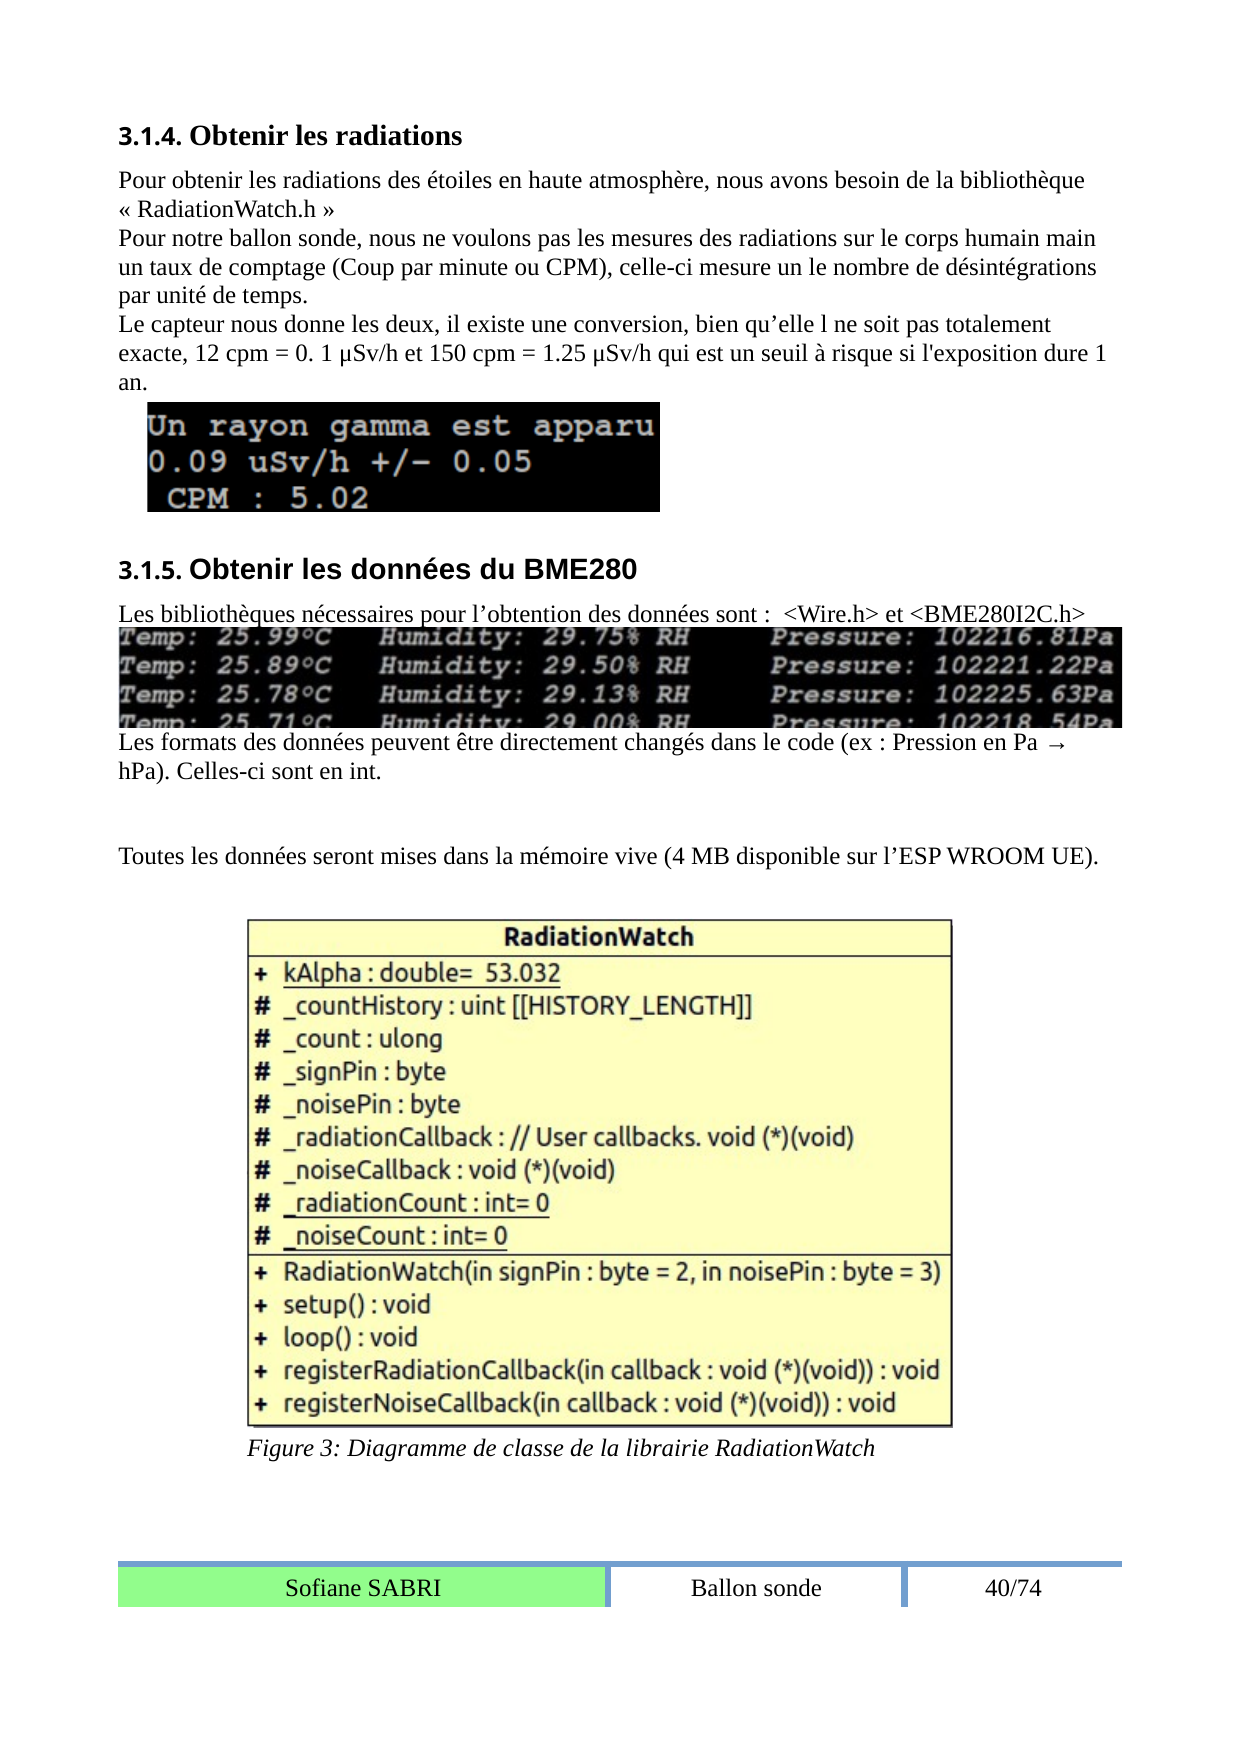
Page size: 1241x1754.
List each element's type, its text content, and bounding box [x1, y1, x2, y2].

text Toutes les données seront mises dans la mémoire vive (4 MB disponible sur l’ESP WROOM UE). [118, 841, 1122, 870]
text Les bibliothèques nécessaires pour l’obtention des données sont : <Wire.h> et <BME280I2C.h> [118, 599, 1122, 627]
text Pour notre ballon sonde, nous ne voulons pas les mesures des radiations sur le corps humain main un taux de comptage (Coup par minute ou CPM), celle-ci mesure un le nombre de désintégrations par unité de temps. [118, 223, 1122, 309]
text Pour obtenir les radiations des étoiles en haute atmosphère, nous avons besoin de la bibliothèque « RadiationWatch.h » [118, 165, 1122, 223]
subtitle Obtenir les données du BME280 [118, 552, 1122, 586]
text Les formats des données peuvent être directement changés dans le code (ex : Pression en Pa → hPa). Celles-ci sont en int. [118, 728, 1122, 785]
text Le capteur nous donne les deux, il existe une conversion, bien qu’elle l ne soit pas totalement exacte, 12 cpm = 0. 1 μSv/h et 150 cpm = 1.25 μSv/h qui est un seuil à risque si l'exposition dure 1 an. [118, 309, 1122, 395]
subtitle Obtenir les radiations [118, 118, 1122, 153]
text Figure 3: Diagramme de classe de la librairie RadiationWatch [247, 1428, 953, 1462]
picture [246, 918, 953, 1428]
picture [118, 627, 1123, 728]
picture [147, 402, 660, 512]
